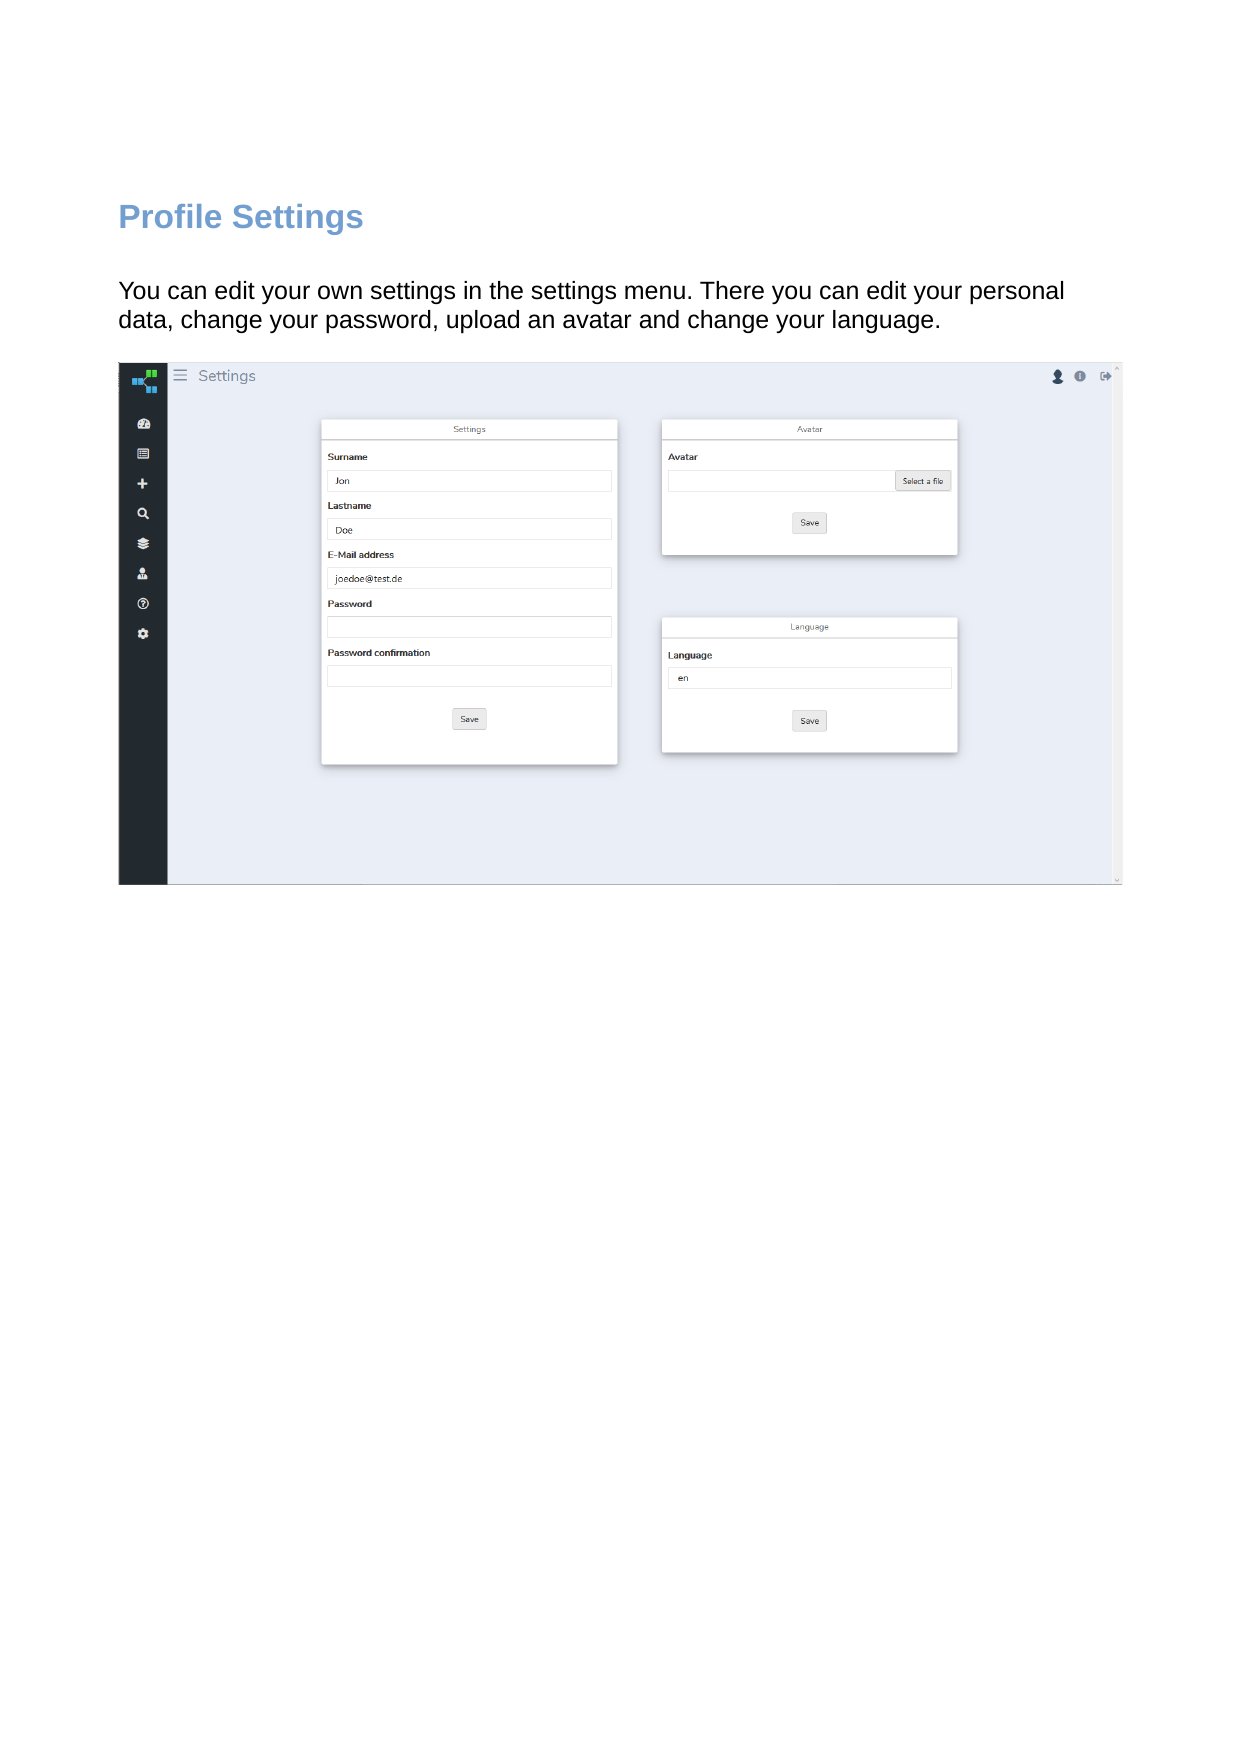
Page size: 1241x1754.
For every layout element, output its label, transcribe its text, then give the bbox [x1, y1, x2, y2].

subtitle Profile Settings [118, 196, 1122, 235]
text You can edit your own settings in the settings menu. There you can edit your personal data, change your password, upload an avatar and change your language. [118, 276, 1122, 334]
picture [118, 362, 1123, 885]
